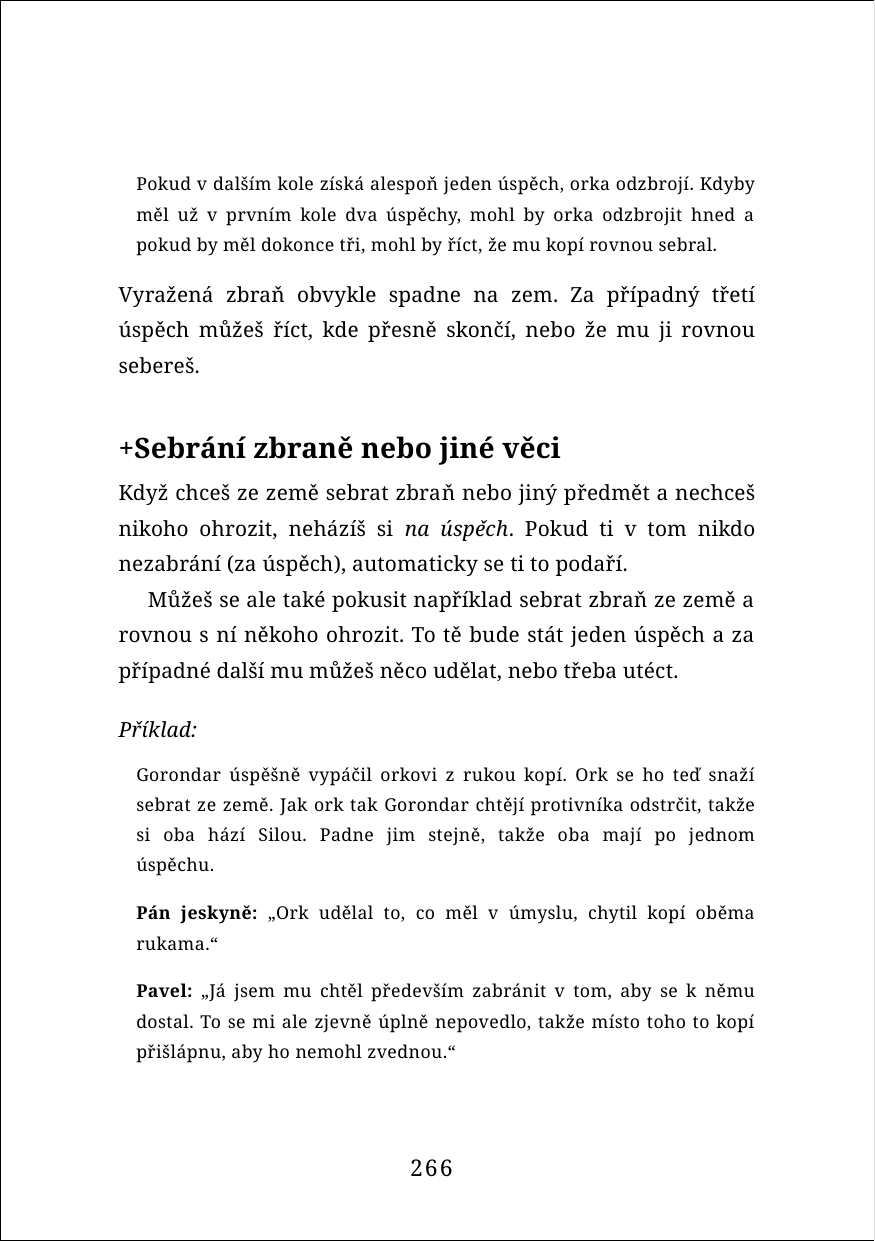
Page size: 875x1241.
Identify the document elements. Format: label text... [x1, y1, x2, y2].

text Pokud v dalším kole získá alespoň jeden úspěch, orka odzbrojí. Kdyby měl už v prvním kole dva úspěchy, mohl by orka odzbrojit hned a pokud by měl dokonce tři, mohl by říct, že mu kopí rovnou sebral. [136, 172, 756, 256]
text Pán jeskyně: „Ork udělal to, co měl v úmyslu, chytil kopí oběma rukama.“ [136, 901, 756, 955]
text Gorondar úspěšně vypáčil orkovi z rukou kopí. Ork se ho teď snaží sebrat ze země. Jak ork tak Gorondar chtějí protivníka odstrčit, takže si oba hází Silou. Padne jim stejně, takže oba mají po jednom úspěchu. [136, 762, 756, 877]
text Když chceš ze země sebrat zbraň nebo jiný předmět a nechceš nikoho ohrozit, neházíš si na úspěch. Pokud ti v tom nikdo nezabrání (za úspěch), automaticky se ti to podaří. Můžeš se ale také pokusit například sebrat zbraň ze země a rovnou s ní někoho ohrozit. To tě bude stát jeden úspěch a za případné další mu můžeš něco udělat, nebo třeba utéct. [118, 478, 756, 684]
subtitle +Sebrání zbraně nebo jiné věci [118, 428, 756, 466]
text Příklad: [118, 715, 756, 743]
text Vyražená zbraň obvykle spadne na zem. Za případný třetí úspěch můžeš říct, kde přesně skončí, nebo že mu ji rovnou sebereš. [118, 280, 756, 379]
text Pavel: „Já jsem mu chtěl především zabránit v tom, aby se k němu dostal. To se mi ale zjevně úplně nepovedlo, takže místo toho to kopí přišlápnu, aby ho nemohl zvednou.“ [136, 979, 756, 1063]
